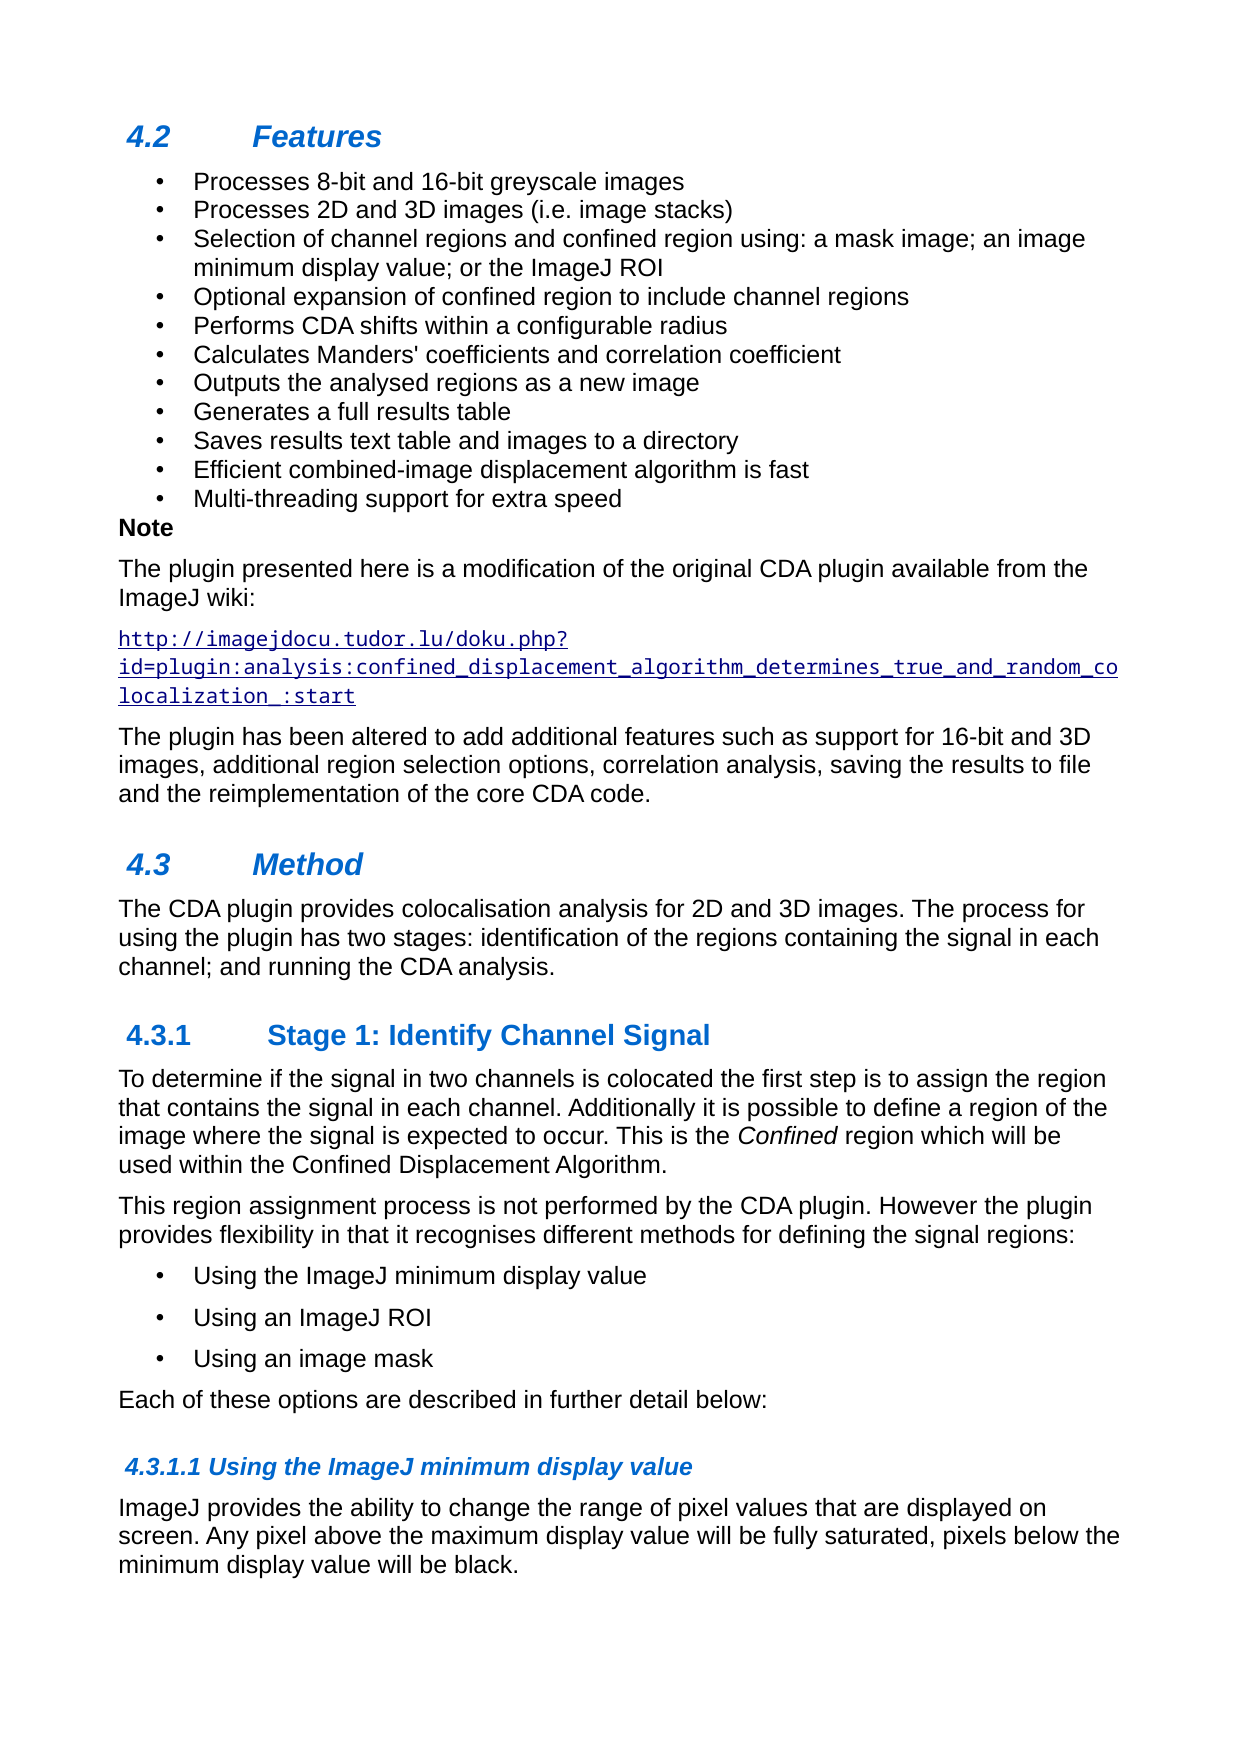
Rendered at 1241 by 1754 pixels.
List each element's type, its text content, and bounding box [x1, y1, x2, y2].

text The plugin presented here is a modification of the original CDA plugin available from the ImageJ wiki: [118, 554, 1122, 611]
list Outputs the analysed regions as a new image [156, 368, 1122, 397]
text ImageJ provides the ability to change the range of pixel values that are displayed on screen. Any pixel above the maximum display value will be fully saturated, pixels below the minimum display value will be black. [118, 1493, 1122, 1579]
text http://imagejdocu.tudor.lu/doku.php?id=plugin:analysis:confined_displacement_algorithm_determines_true_and_random_colocalization_:start [118, 624, 1122, 709]
subtitle Using the ImageJ minimum display value [118, 1452, 1122, 1480]
text This region assignment process is not performed by the CDA plugin. However the plugin provides flexibility in that it recognises different methods for defining the signal regions: [118, 1191, 1122, 1249]
subtitle Method [118, 846, 1122, 881]
text Each of these options are described in further detail below: [118, 1385, 1122, 1414]
text The CDA plugin provides colocalisation analysis for 2D and 3D images. The process for using the plugin has two stages: identification of the regions containing the signal in each channel; and running the CDA analysis. [118, 894, 1122, 980]
list Optional expansion of confined region to include channel regions [156, 282, 1122, 311]
list Performs CDA shifts within a configurable radius [156, 311, 1122, 339]
list Selection of channel regions and confined region using: a mask image; an image minimum display value; or the ImageJ ROI [156, 224, 1122, 282]
list Using an ImageJ ROI [156, 1303, 1122, 1331]
text Note [118, 513, 1122, 541]
list Multi-threading support for extra speed [156, 484, 1122, 513]
list Using the ImageJ minimum display value [156, 1261, 1122, 1290]
list Saves results text table and images to a directory [156, 426, 1122, 455]
text To determine if the signal in two channels is colocated the first step is to assign the region that contains the signal in each channel. Additionally it is possible to define a region of the image where the signal is expected to occur. This is the Confined region which will be used within the Confined Displacement Algorithm. [118, 1064, 1122, 1179]
list Processes 2D and 3D images (i.e. image stacks) [156, 195, 1122, 224]
list Efficient combined-image displacement algorithm is fast [156, 455, 1122, 484]
subtitle Stage 1: Identify Channel Signal [118, 1018, 1122, 1051]
list Using an image mask [156, 1344, 1122, 1373]
list Generates a full results table [156, 397, 1122, 426]
text The plugin has been altered to add additional features such as support for 16-bit and 3D images, additional region selection options, correlation analysis, saving the results to file and the reimplementation of the core CDA code. [118, 722, 1122, 808]
list Processes 8-bit and 16-bit greyscale images [156, 167, 1122, 195]
subtitle Features [118, 118, 1122, 154]
list Calculates Manders' coefficients and correlation coefficient [156, 339, 1122, 368]
